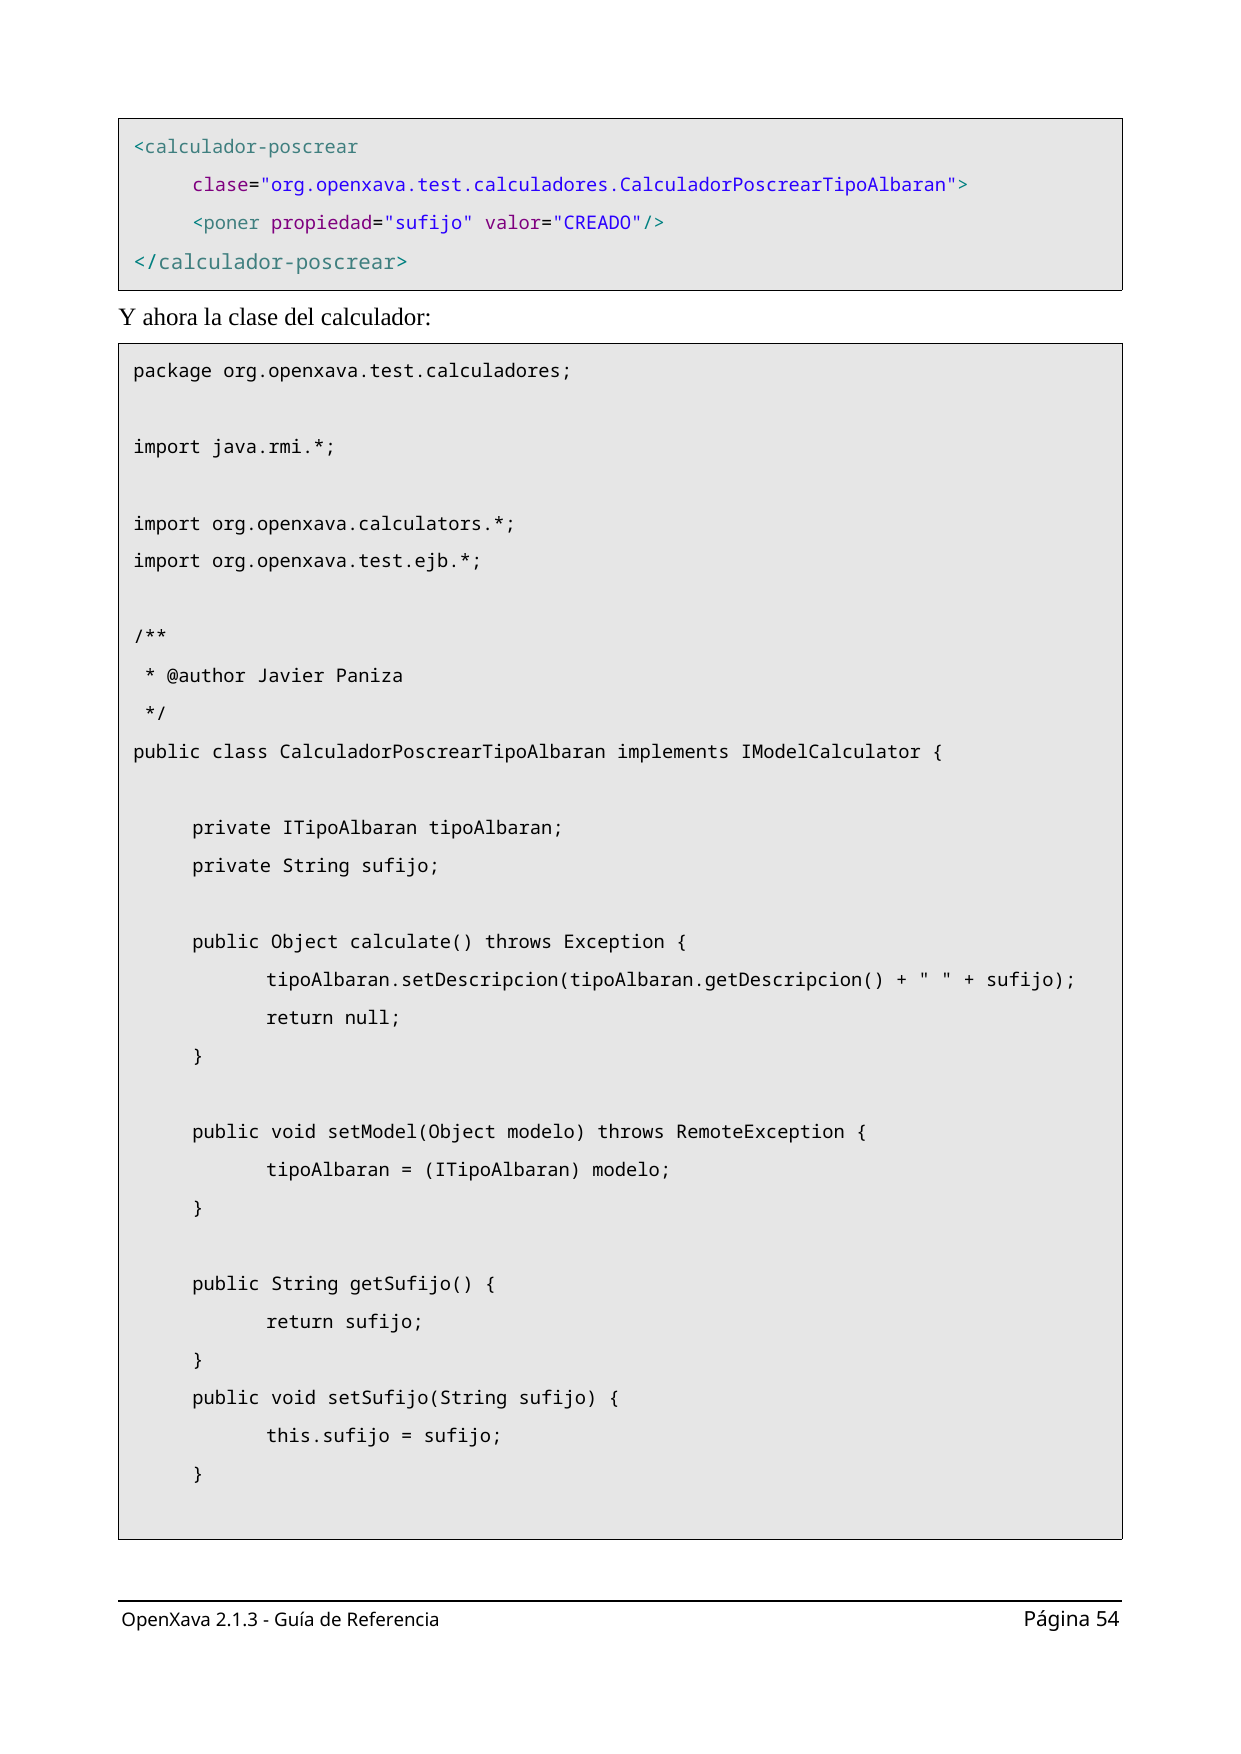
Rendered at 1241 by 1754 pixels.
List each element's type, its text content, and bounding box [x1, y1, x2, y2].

text return sufijo; [119, 1293, 1122, 1331]
text } [119, 1331, 1122, 1369]
text tipoAlbaran.setDescripcion(tipoAlbaran.getDescripcion() + " " + sufijo); [119, 951, 1122, 989]
text public class CalculadorPoscrearTipoAlbaran implements IModelCalculator { [119, 723, 1122, 761]
text public String getSufijo() { [119, 1255, 1122, 1293]
text </calculador-poscrear> [119, 232, 1122, 290]
text public void setModel(Object modelo) throws RemoteException { [119, 1103, 1122, 1141]
text package org.openxava.test.calculadores; [119, 344, 1122, 381]
text clase="org.openxava.test.calculadores.CalculadorPoscrearTipoAlbaran"> [119, 156, 1122, 194]
text private ITipoAlbaran tipoAlbaran; [119, 799, 1122, 837]
text } [119, 1446, 1122, 1483]
text } [119, 1027, 1122, 1065]
text import org.openxava.test.ejb.*; [119, 533, 1122, 571]
text */ [119, 685, 1122, 723]
text return null; [119, 989, 1122, 1027]
text Y ahora la clase del calculador: [118, 303, 1122, 330]
text import java.rmi.*; [119, 419, 1122, 457]
text public void setSufijo(String sufijo) { [119, 1369, 1122, 1407]
text public Object calculate() throws Exception { [119, 913, 1122, 951]
text * @author Javier Paniza [119, 647, 1122, 685]
text private String sufijo; [119, 837, 1122, 875]
text } [119, 1179, 1122, 1217]
text this.sufijo = sufijo; [119, 1407, 1122, 1446]
text tipoAlbaran = (ITipoAlbaran) modelo; [119, 1141, 1122, 1179]
text /** [119, 609, 1122, 647]
text <poner propiedad="sufijo" valor="CREADO"/> [119, 194, 1122, 232]
text <calculador-poscrear [119, 119, 1122, 156]
text import org.openxava.calculators.*; [119, 495, 1122, 533]
